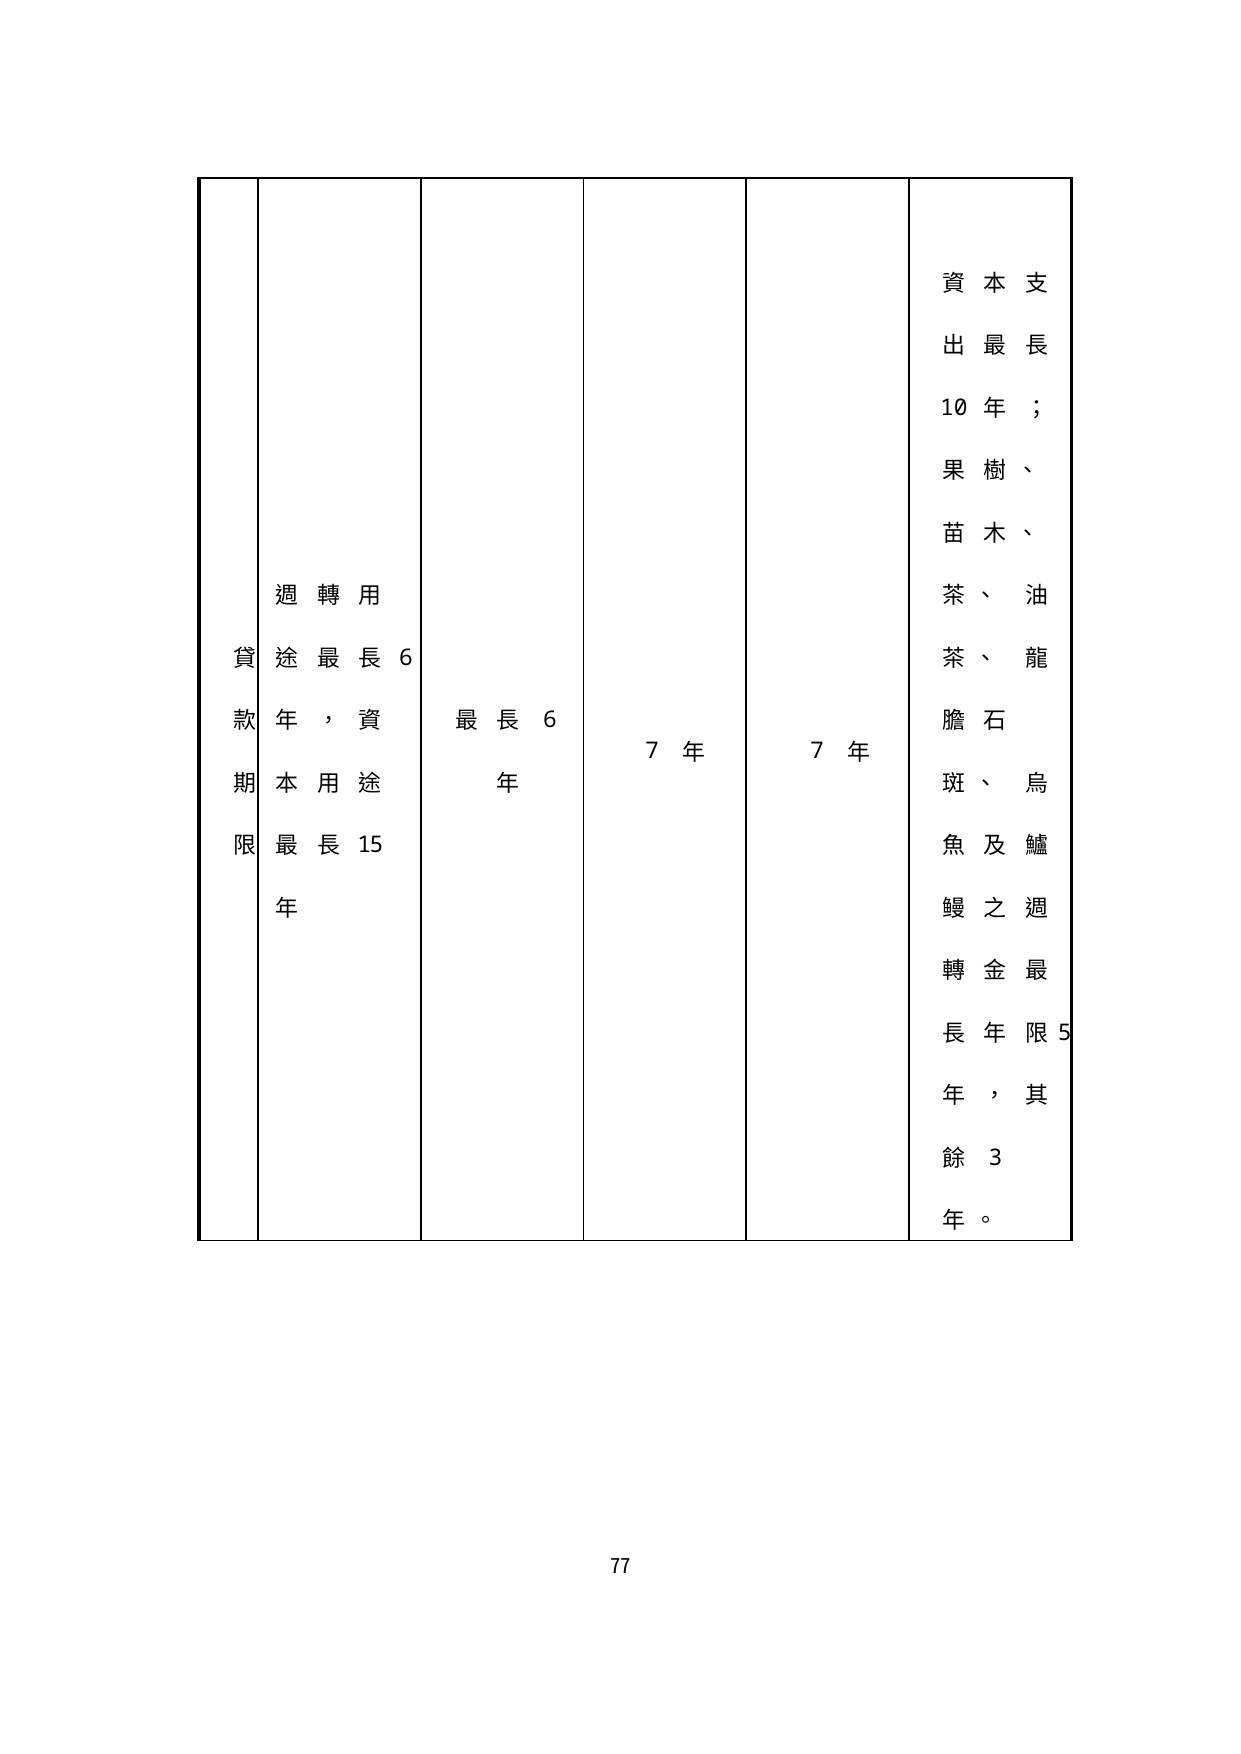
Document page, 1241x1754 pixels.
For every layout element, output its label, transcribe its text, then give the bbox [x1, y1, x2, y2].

table_cell 7年 [747, 179, 908, 1240]
table_cell 7年 [584, 179, 745, 1240]
table_cell 資本支出最長10年；果樹、苗木、茶、油茶、龍膽石斑、烏魚及鱸鳗之週轉金最長年限5年，其餘3年。 [910, 179, 1070, 1240]
table_cell 貸款期限 [201, 179, 257, 1240]
table_cell 最長6年 [422, 179, 583, 1240]
table_cell 週轉用途最長6年，資本用途最長15年 [259, 179, 420, 1240]
